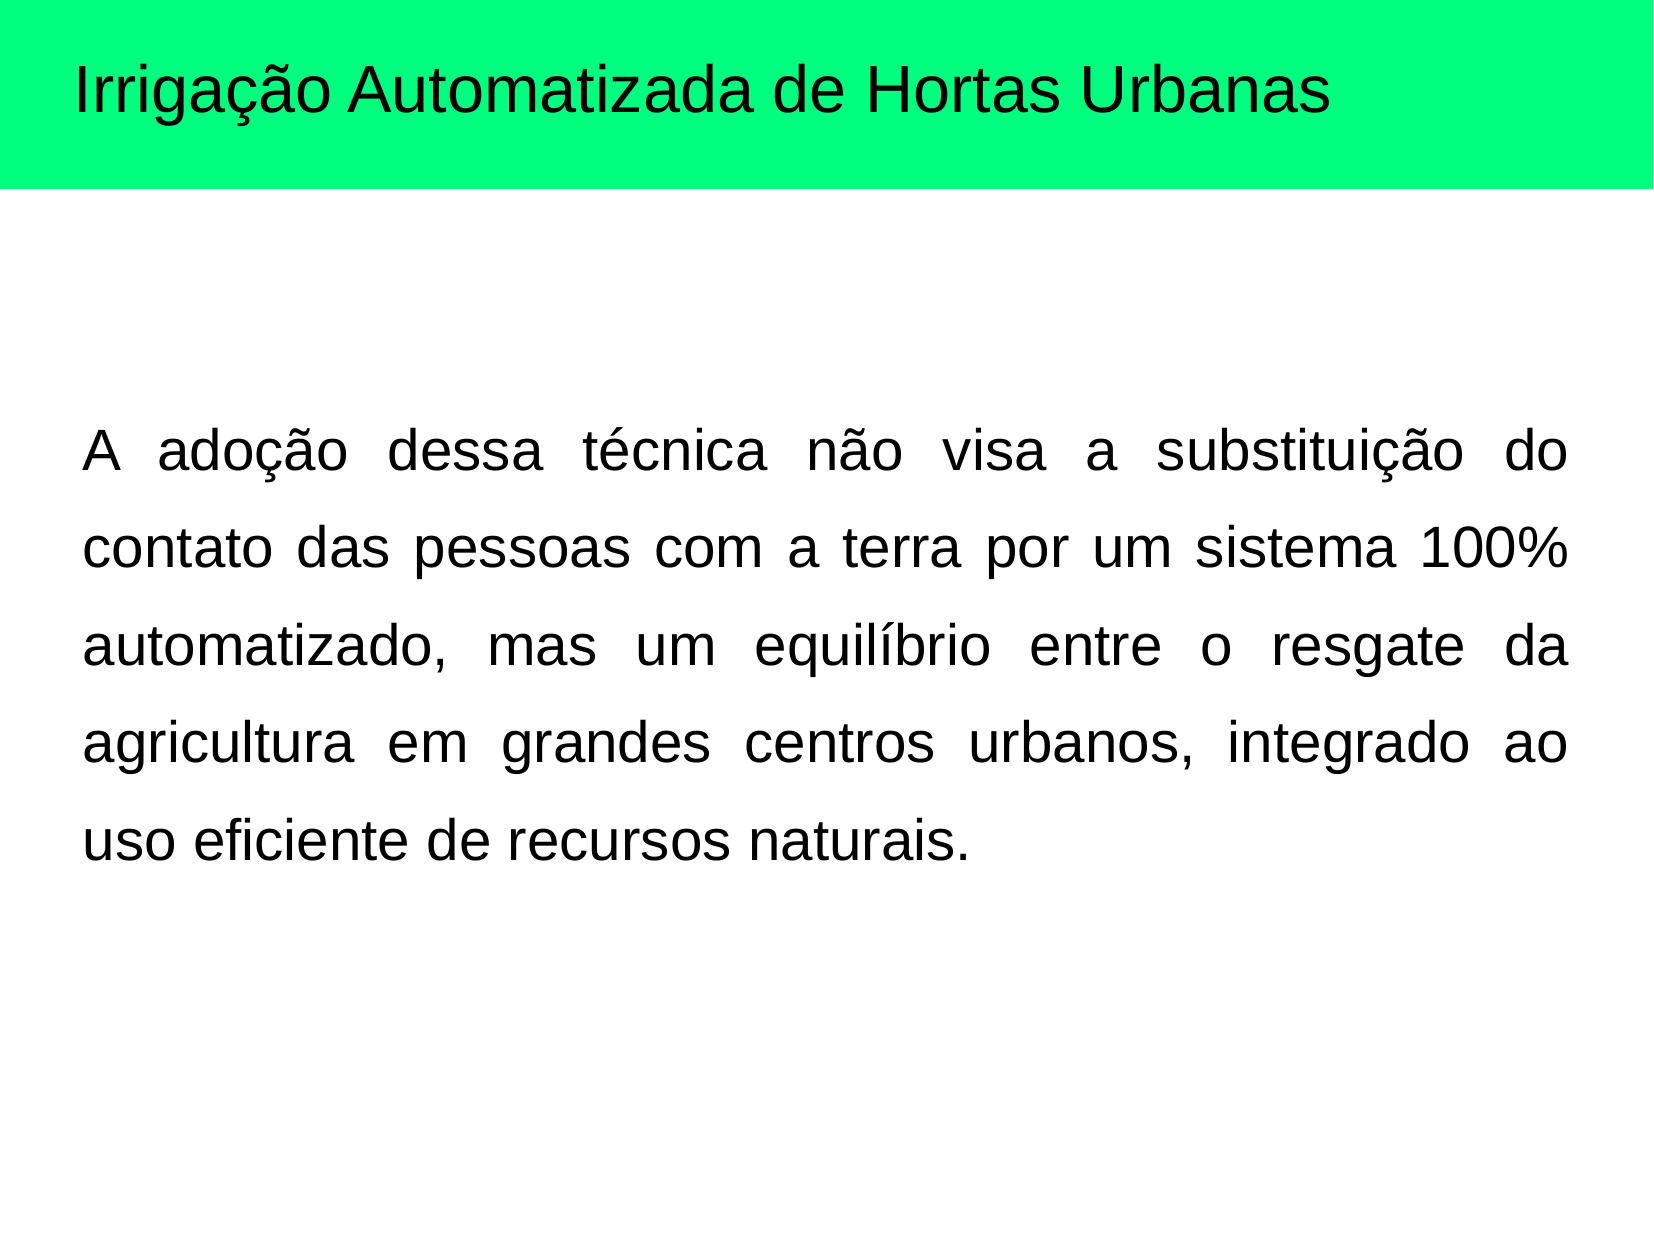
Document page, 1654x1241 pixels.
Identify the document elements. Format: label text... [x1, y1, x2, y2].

list A adoção dessa técnica não visa a substituição do contato das pessoas com a terra por um sistema 100% automatizado, mas um equilíbrio entre o resgate da agricultura em grandes centros urbanos, integrado ao uso eficiente de recursos naturais. [82, 290, 1571, 1010]
title Irrigação Automatizada de Hortas Urbanas [0, 0, 1654, 189]
